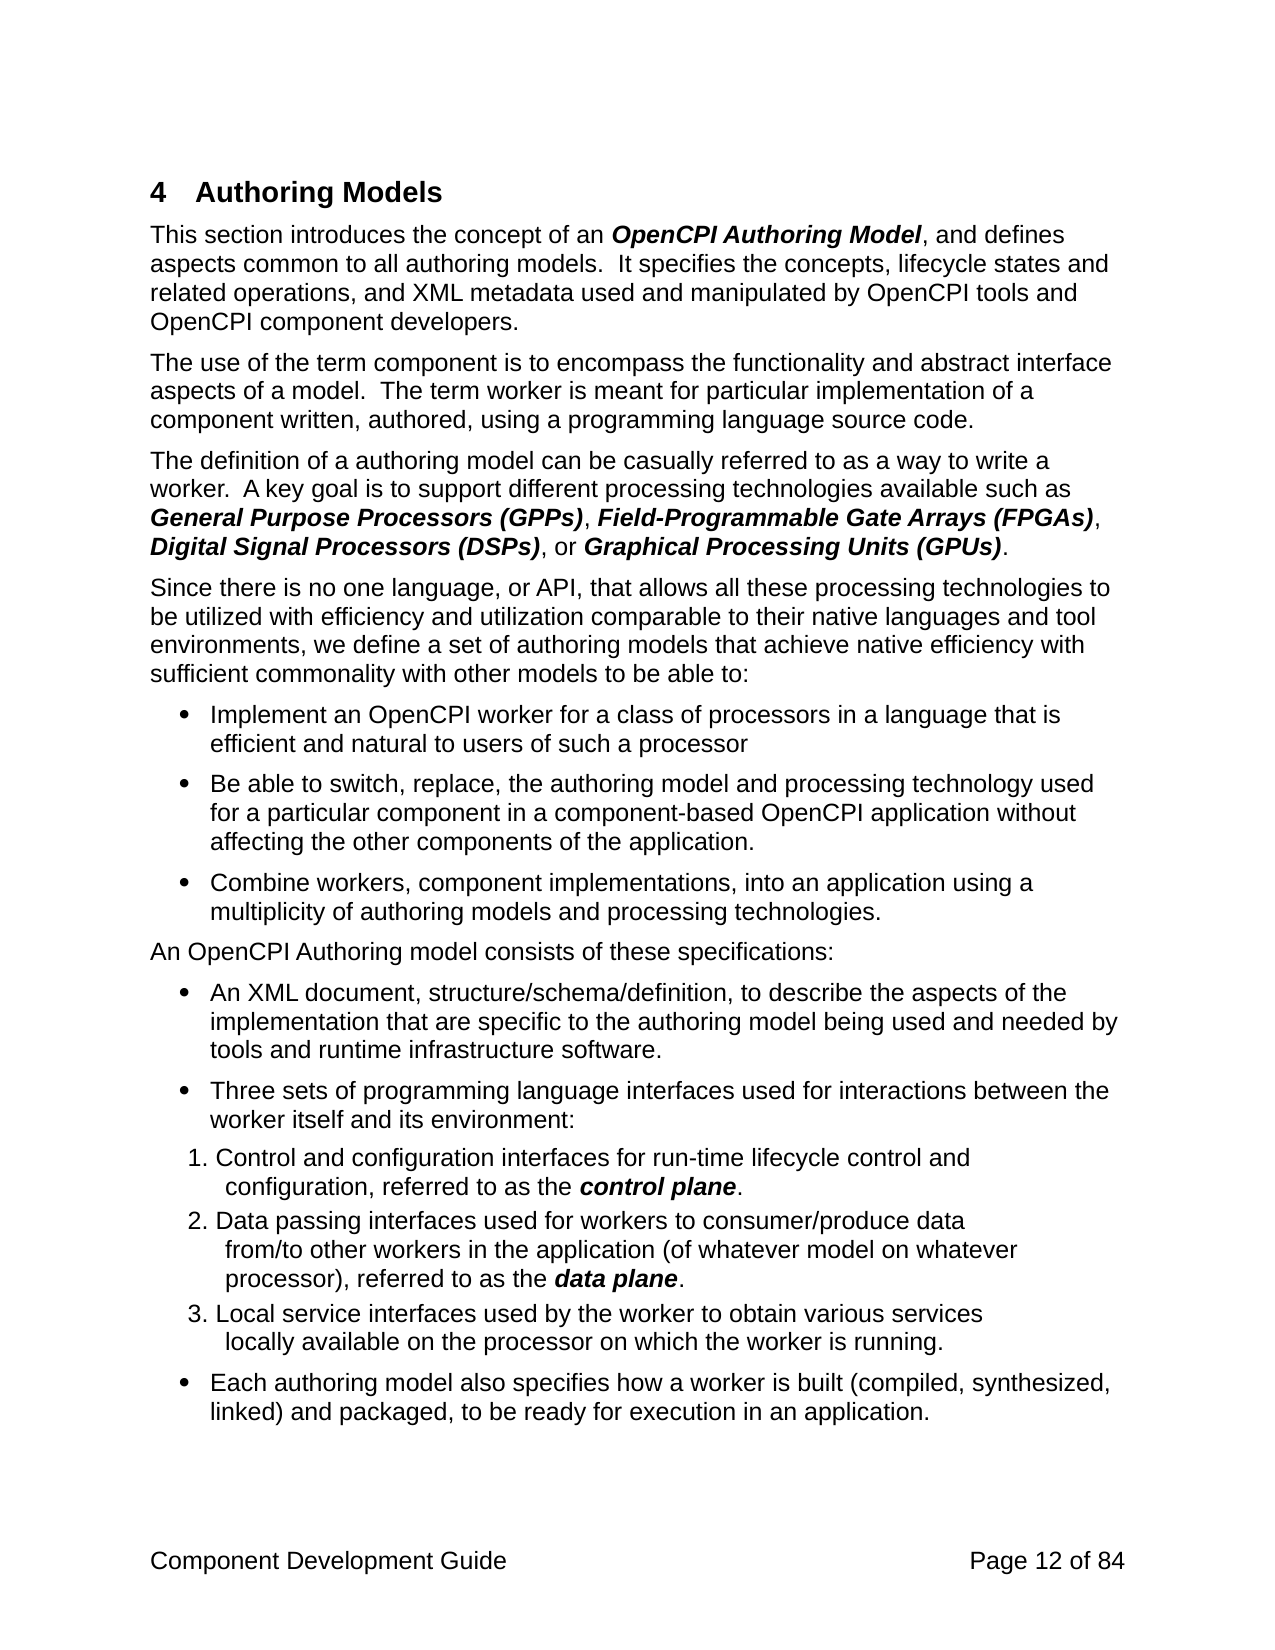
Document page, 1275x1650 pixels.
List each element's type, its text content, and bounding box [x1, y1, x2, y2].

list Be able to switch, replace, the authoring model and processing technology used for a particular component in a component-based OpenCPI application without affecting the other components of the application. [180, 769, 1125, 856]
list Three sets of programming language interfaces used for interactions between the worker itself and its environment: [180, 1076, 1125, 1134]
list Combine workers, component implementations, into an application using a multiplicity of authoring models and processing technologies. [180, 868, 1125, 925]
list Local service interfaces used by the worker to obtain various services locally available on the processor on which the worker is running. [187, 1299, 1050, 1356]
text The definition of a authoring model can be casually referred to as a way to write a worker. A key goal is to support different processing technologies available such as General Purpose Processors (GPPs), Field-Programmable Gate Arrays (FPGAs), Digital Signal Processors (DSPs), or Graphical Processing Units (GPUs). [150, 446, 1125, 561]
text This section introduces the concept of an OpenCPI Authoring Model, and defines aspects common to all authoring models. It specifies the concepts, lifecycle states and related operations, and XML metadata used and manipulated by OpenCPI tools and OpenCPI component developers. [150, 221, 1125, 336]
list Each authoring model also specifies how a worker is built (compiled, synthesized, linked) and packaged, to be ready for execution in an application. [180, 1368, 1125, 1426]
list Control and configuration interfaces for run-time lifecycle control and configuration, referred to as the control plane. [187, 1143, 1050, 1200]
text Since there is no one language, or API, that allows all these processing technologies to be utilized with efficiency and utilization comparable to their native languages and tool environments, we define a set of authoring models that achieve native efficiency with sufficient commonality with other models to be able to: [150, 573, 1125, 688]
list Data passing interfaces used for workers to consumer/produce data from/to other workers in the application (of whatever model on whatever processor), referred to as the data plane. [187, 1206, 1050, 1293]
text The use of the term component is to encompass the functionality and abstract interface aspects of a model. The term worker is meant for particular implementation of a component written, authored, using a programming language source code. [150, 347, 1125, 434]
text An OpenCPI Authoring model consists of these specifications: [150, 937, 1125, 966]
list An XML document, structure/schema/definition, to describe the aspects of the implementation that are specific to the authoring model being used and needed by tools and runtime infrastructure software. [180, 978, 1125, 1064]
list Implement an OpenCPI worker for a class of processors in a language that is efficient and natural to users of such a processor [180, 700, 1125, 757]
subtitle Authoring Models [150, 175, 1125, 208]
